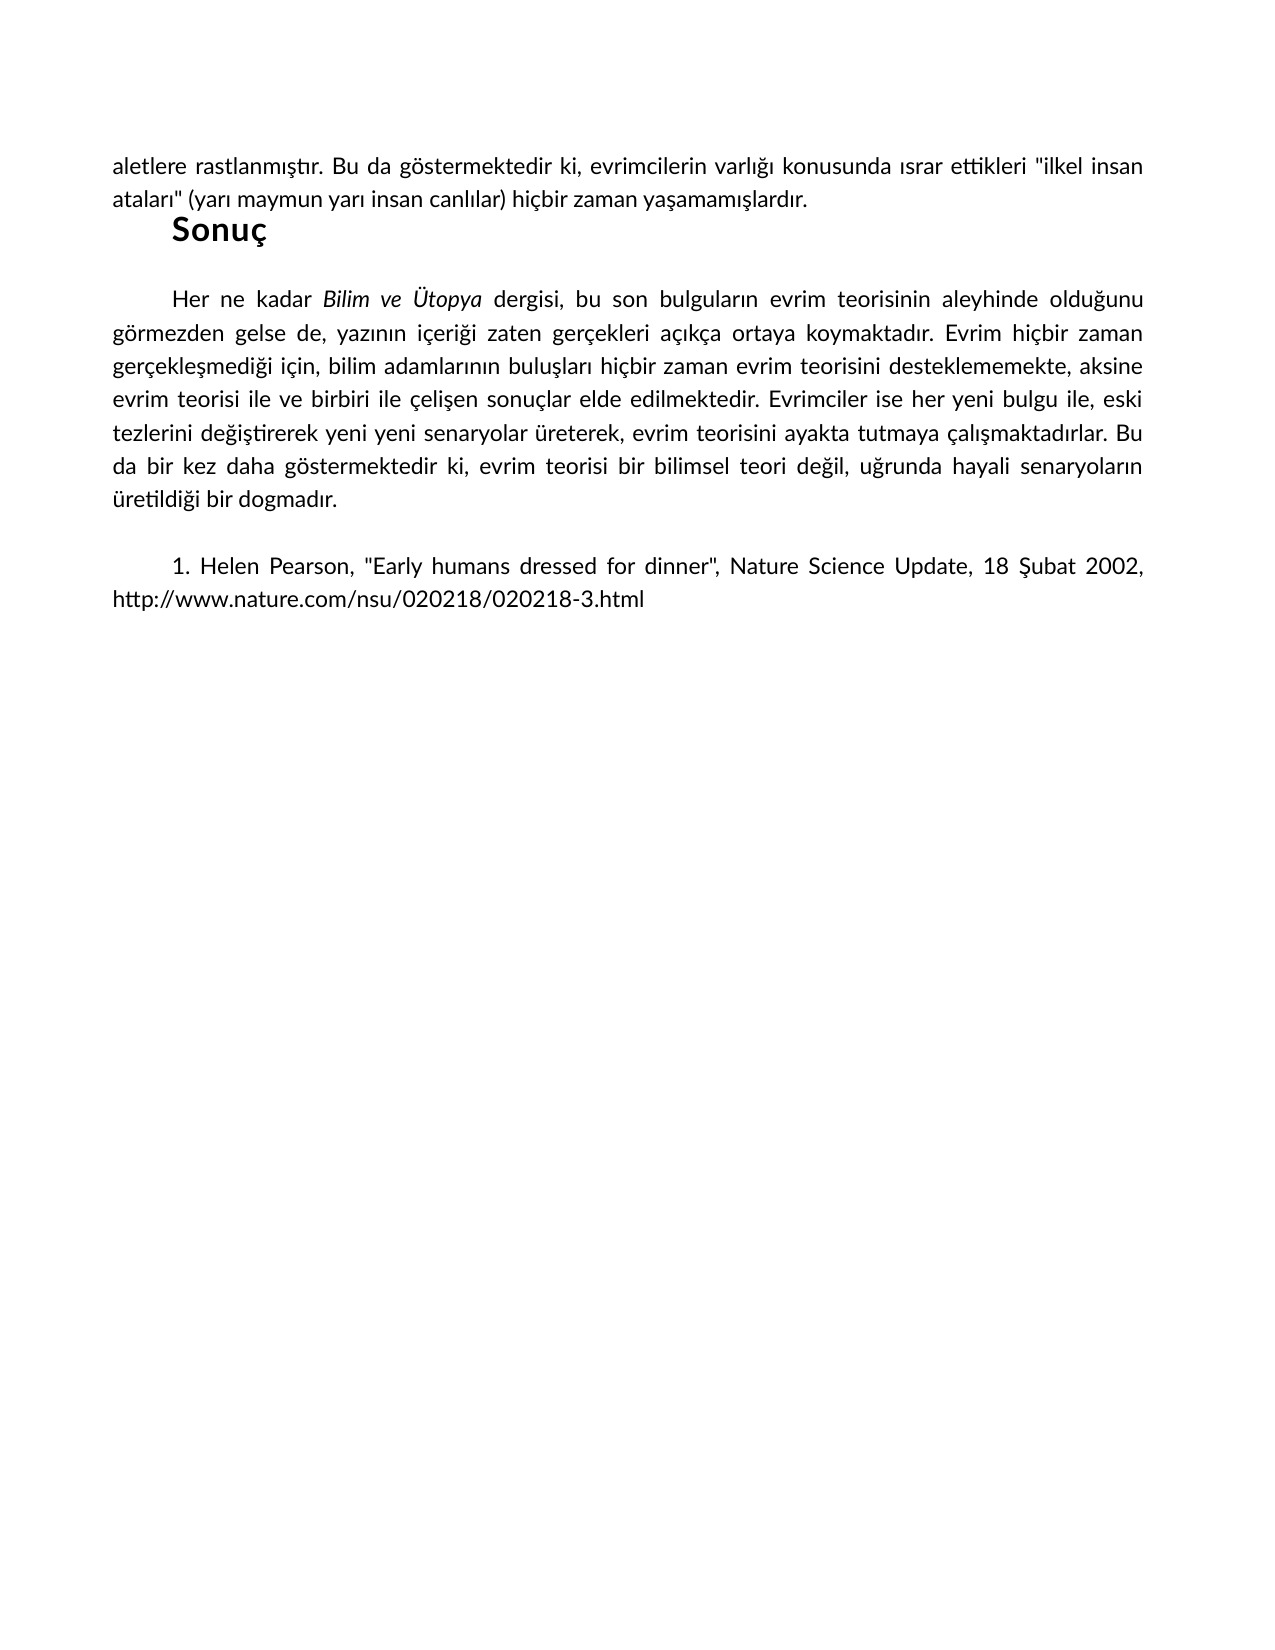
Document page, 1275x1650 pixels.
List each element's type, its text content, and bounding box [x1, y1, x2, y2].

text aletlere rastlanmıştır. Bu da göstermektedir ki, evrimcilerin varlığı konusunda ısrar ettikleri "ilkel insan ataları" (yarı maymun yarı insan canlılar) hiçbir zaman yaşamamışlardır. [112, 148, 1145, 214]
text Her ne kadar Bilim ve Ütopya dergisi, bu son bulguların evrim teorisinin aleyhinde olduğunu görmezden gelse de, yazının içeriği zaten gerçekleri açıkça ortaya koymaktadır. Evrim hiçbir zaman gerçekleşmediği için, bilim adamlarının buluşları hiçbir zaman evrim teorisini desteklememekte, aksine evrim teorisi ile ve birbiri ile çelişen sonuçlar elde edilmektedir. Evrimciler ise her yeni bulgu ile, eski tezlerini değiştirerek yeni yeni senaryolar üreterek, evrim teorisini ayakta tutmaya çalışmaktadırlar. Bu da bir kez daha göstermektedir ki, evrim teorisi bir bilimsel teori değil, uğrunda hayali senaryoların üretildiği bir dogmadır. [112, 281, 1145, 514]
text 1. Helen Pearson, "Early humans dressed for dinner", Nature Science Update, 18 Şubat 2002, http://www.nature.com/nsu/020218/020218-3.html [112, 548, 1145, 614]
text Sonuç [112, 214, 1145, 248]
